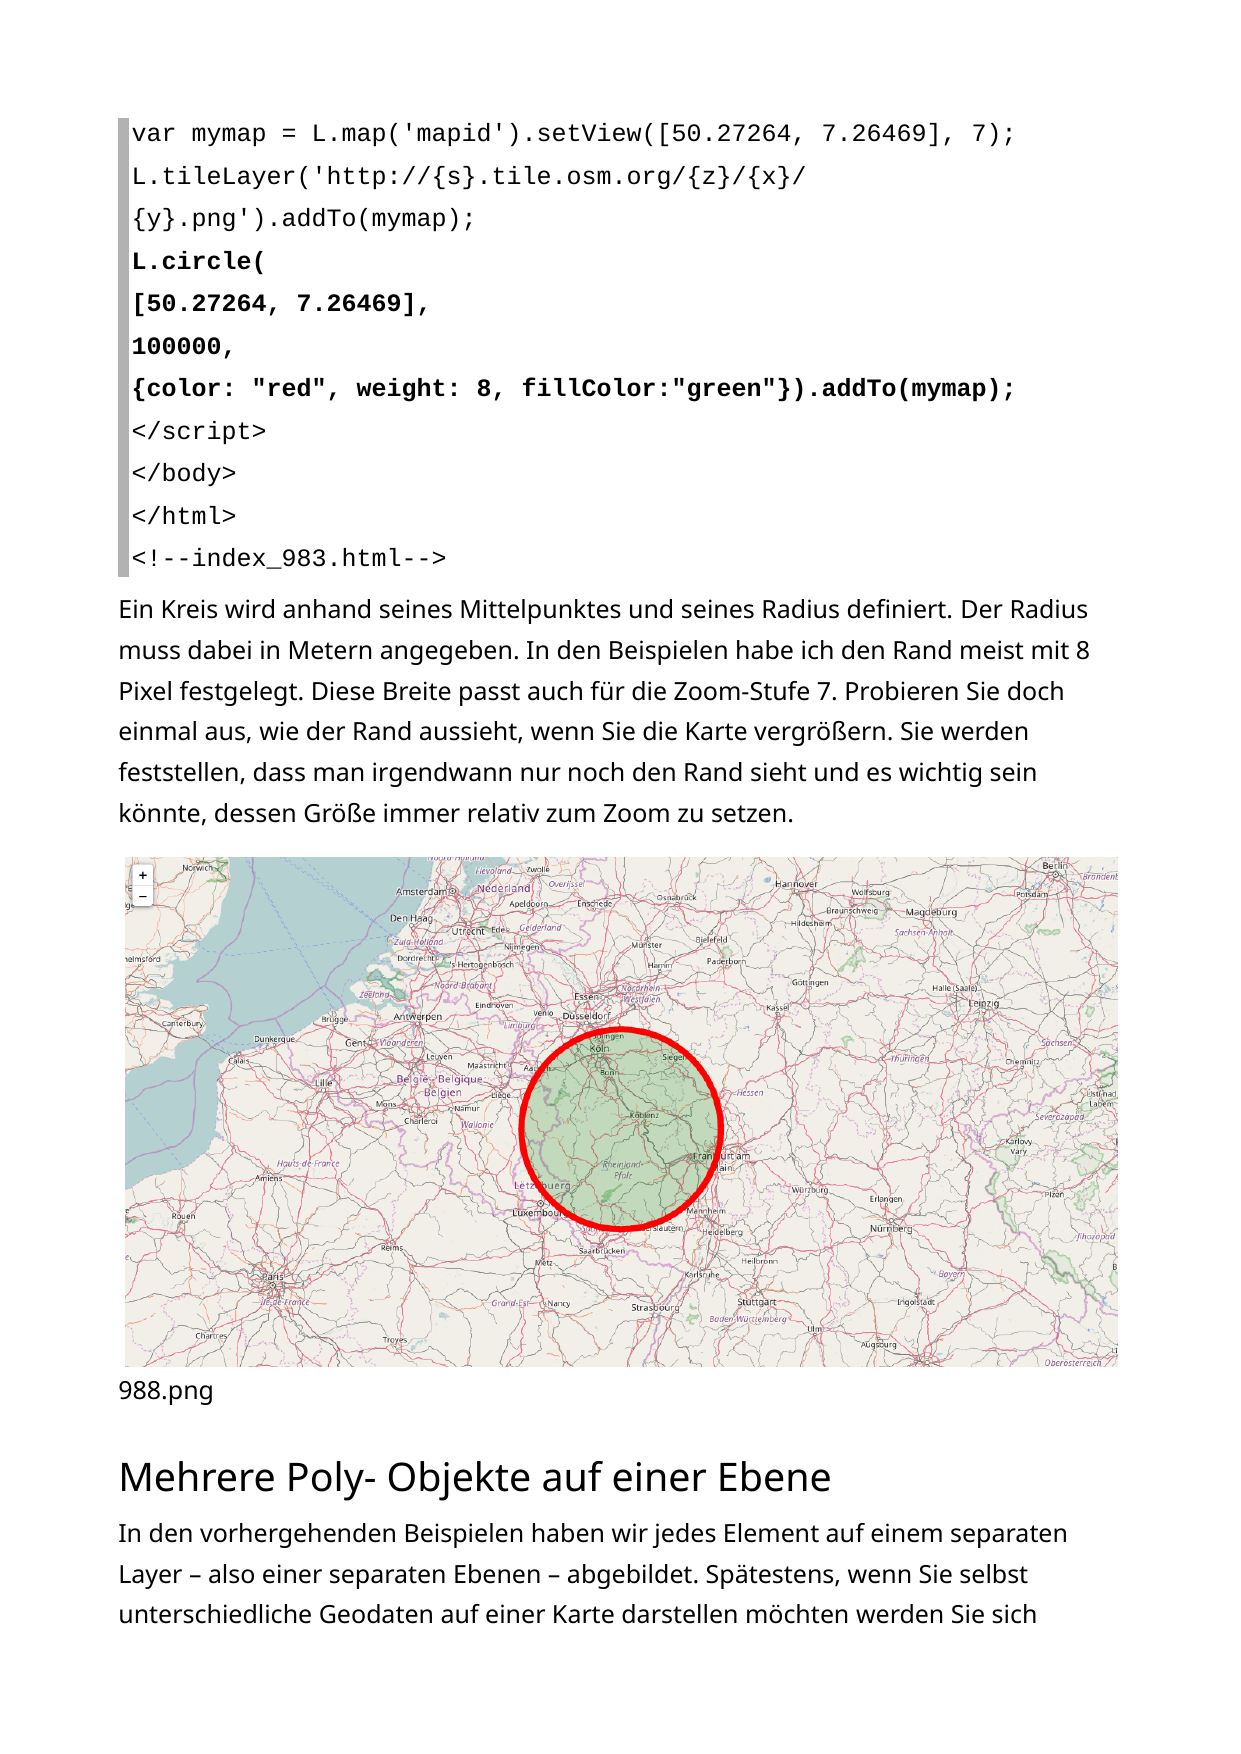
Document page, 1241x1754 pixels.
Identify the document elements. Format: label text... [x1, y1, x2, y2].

subtitle Mehrere Poly- Objekte auf einer Ebene [118, 1449, 1122, 1503]
text L.circle( [129, 246, 1122, 277]
text Ein Kreis wird anhand seines Mittelpunktes und seines Radius definiert. Der Radius muss dabei in Metern angegeben. In den Beispielen habe ich den Rand meist mit 8 Pixel festgelegt. Diese Breite passt auch für die Zoom-Stufe 7. Probieren Sie doch einmal aus, wie der Rand aussieht, wenn Sie die Karte vergrößern. Sie werden feststellen, dass man irgendwann nur noch den Rand sieht und es wichtig sein könnte, dessen Größe immer relativ zum Zoom zu setzen. [118, 591, 1122, 830]
text 100000, [129, 331, 1122, 362]
text In den vorhergehenden Beispielen haben wir jedes Element auf einem separaten Layer – also einer separaten Ebenen – abgebildet. Spätestens, wenn Sie selbst unterschiedliche Geodaten auf einer Karte darstellen möchten werden Sie sich [118, 1515, 1122, 1631]
text L.tileLayer('http://{s}.tile.osm.org/{z}/{x}/{y}.png').addTo(mymap); [129, 161, 1122, 234]
text </body> [129, 458, 1122, 489]
text </script> [129, 416, 1122, 447]
text [50.27264, 7.26469], [129, 288, 1122, 319]
picture [118, 851, 1123, 1367]
text var mymap = L.map('mapid').setView([50.27264, 7.26469], 7); [129, 118, 1122, 149]
text {color: "red", weight: 8, fillColor:"green"}).addTo(mymap); [129, 373, 1122, 404]
text 988.png [118, 1367, 1122, 1407]
text </html> [129, 501, 1122, 532]
text <!--index_983.html--> [129, 543, 1122, 577]
